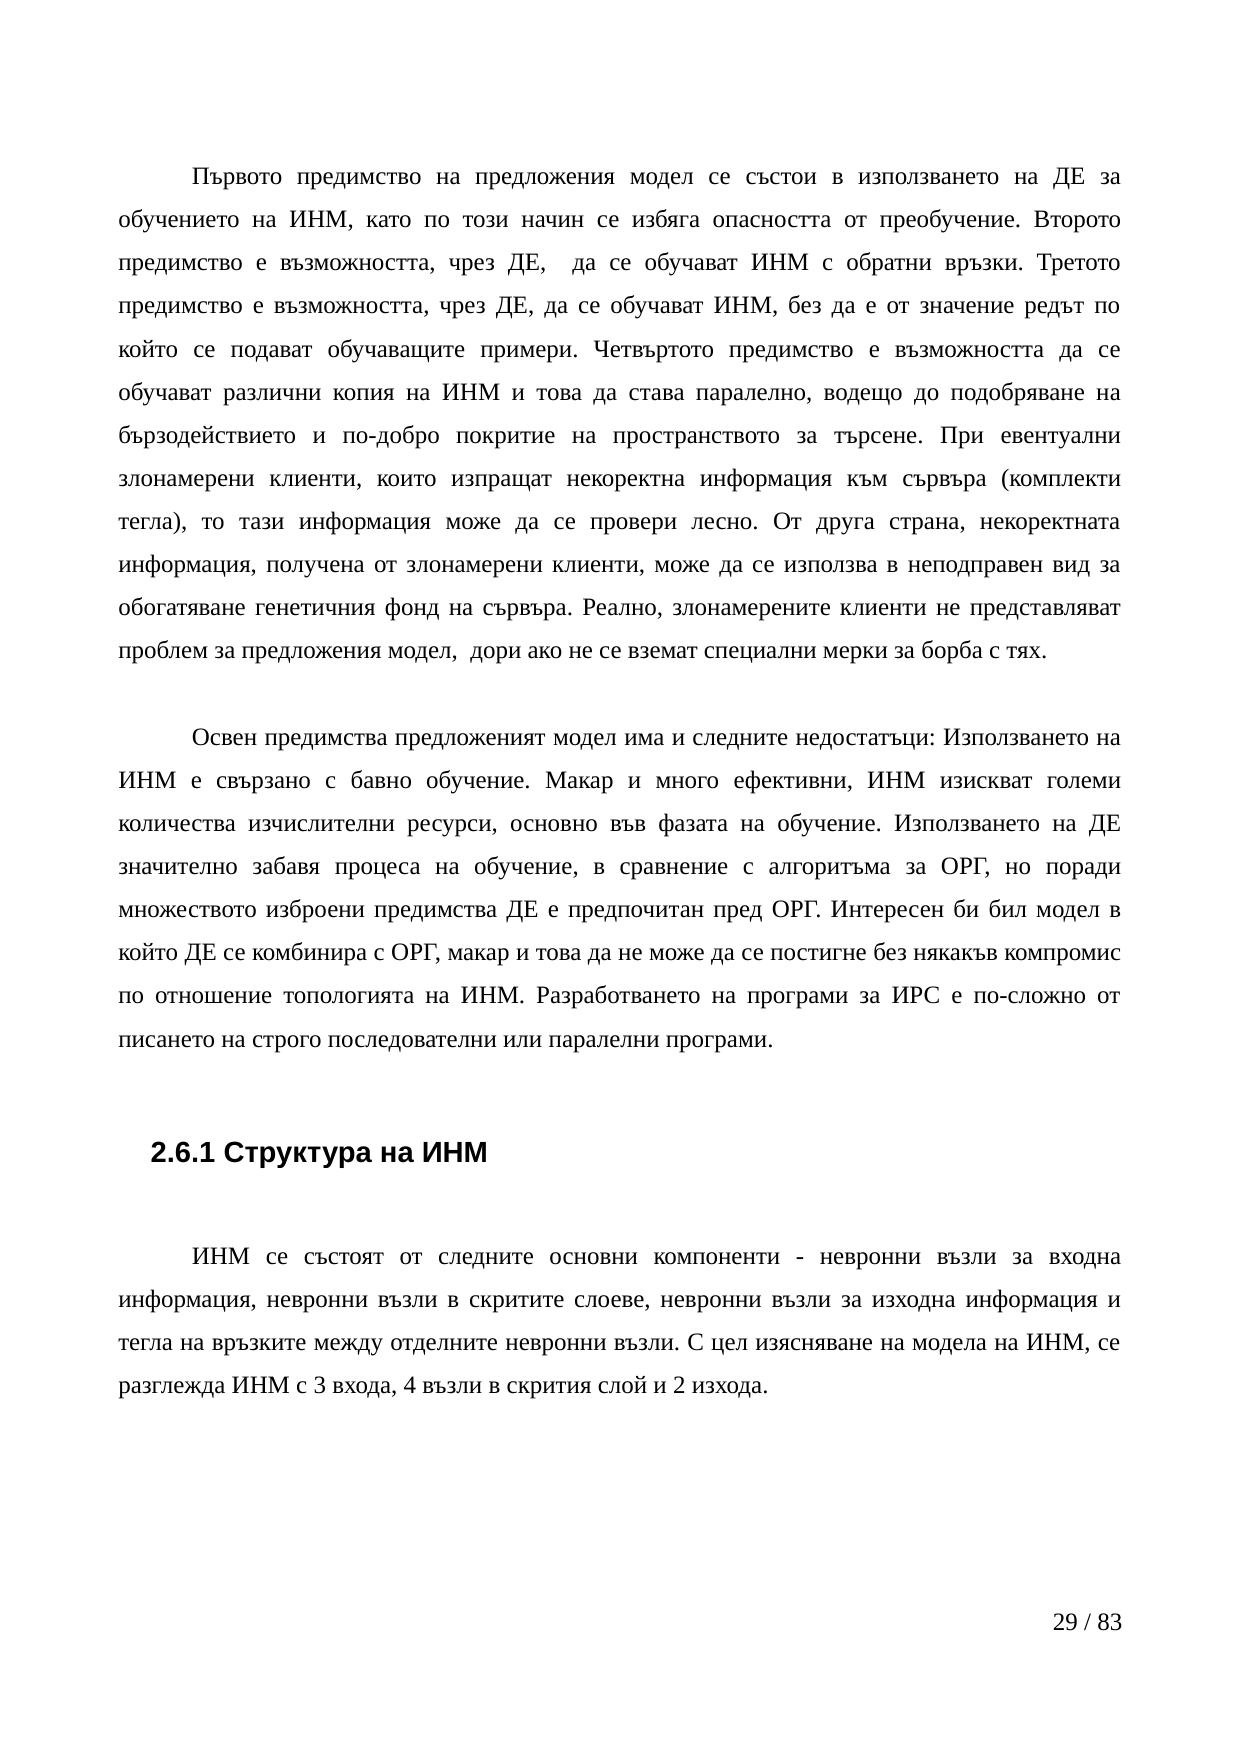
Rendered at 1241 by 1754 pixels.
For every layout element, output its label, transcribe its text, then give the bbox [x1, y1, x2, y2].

text Освен предимства предложеният модел има и следните недостатъци: Използването на ИНМ е свързано с бавно обучение. Макар и много ефективни, ИНМ изискват големи количества изчислителни ресурси, основно във фазата на обучение. Използването на ДЕ значително забавя процеса на обучение, в сравнение с алгоритъма за ОРГ, но поради множеството изброени предимства ДЕ е предпочитан пред ОРГ. Интересен би бил модел в който ДЕ се комбинира с ОРГ, макар и това да не може да се постигне без някакъв компромис по отношение топологията на ИНМ. Разработването на програми за ИРС е по-сложно от писането на строго последователни или паралелни програми. [118, 722, 1122, 1052]
text Първото предимство на предложения модел се състои в използването на ДЕ за обучението на ИНМ, като по този начин се избяга опасността от преобучение. Второто предимство е възможността, чрез ДЕ, да се обучават ИНМ с обратни връзки. Третото предимство е възможността, чрез ДЕ, да се обучават ИНМ, без да е от значение редът по който се подават обучаващите примери. Четвъртото предимство е възможността да се обучават различни копия на ИНМ и това да става паралелно, водещо до подобряване на бързодействието и по-добро покритие на пространството за търсене. При евентуални злонамерени клиенти, които изпращат некоректна информация към сървъра (комплекти тегла), то тази информация може да се провери лесно. От друга страна, некоректната информация, получена от злонамерени клиенти, може да се използва в неподправен вид за обогатяване генетичния фонд на сървъра. Реално, злонамерените клиенти не представляват проблем за предложения модел, дори ако не се вземат специални мерки за борба с тях. [118, 161, 1122, 664]
text ИНМ се състоят от следните основни компоненти - невронни възли за входна информация, невронни възли в скритите слоеве, невронни възли за изходна информация и тегла на връзките между отделните невронни възли. С цел изясняване на модела на ИНМ, се разглежда ИНМ с 3 входа, 4 възли в скрития слой и 2 изхода. [118, 1241, 1122, 1399]
subtitle 2.6.1 Структура на ИНМ [118, 1135, 1122, 1168]
